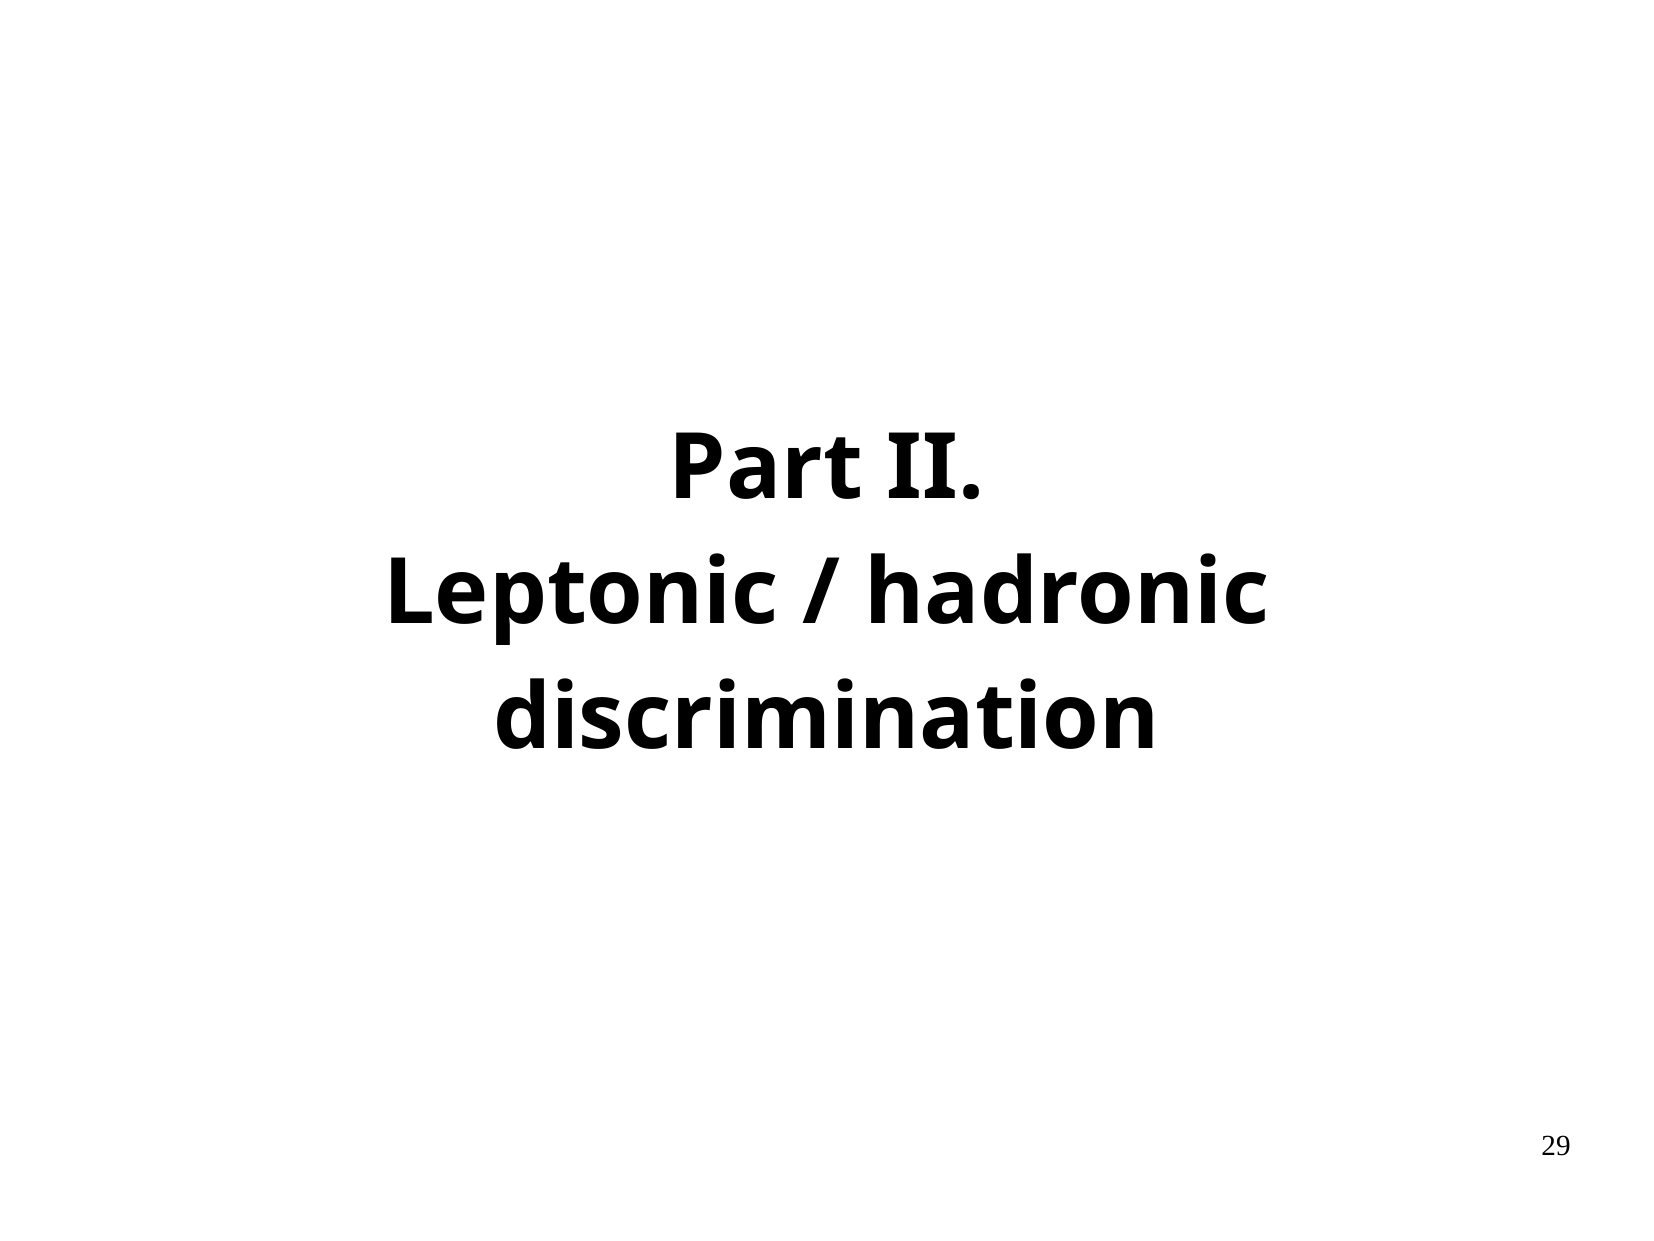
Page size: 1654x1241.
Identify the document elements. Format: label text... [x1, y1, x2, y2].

title Part II. Leptonic / hadronic discrimination [82, 465, 1571, 712]
